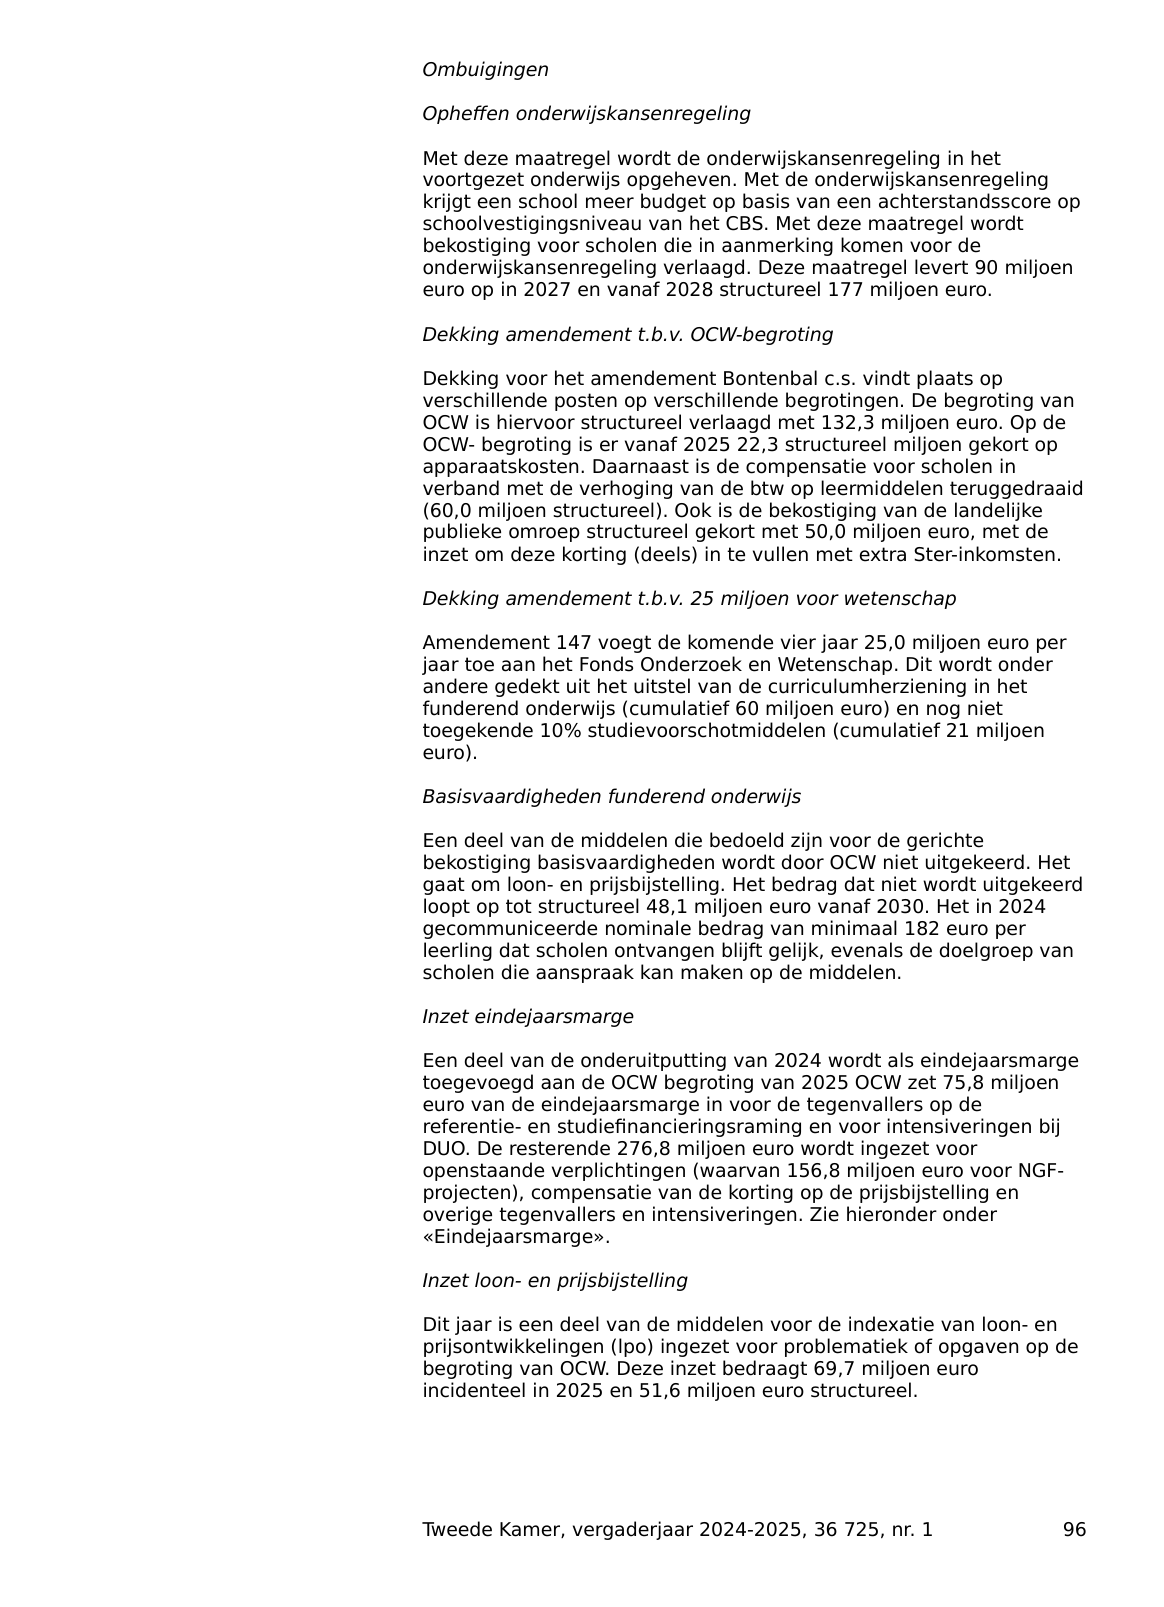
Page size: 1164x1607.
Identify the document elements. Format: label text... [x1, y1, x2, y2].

subtitle Opheffen onderwijskansenregeling [422, 103, 1087, 125]
text Een deel van de onderuitputting van 2024 wordt als eindejaarsmarge toegevoegd aan de OCW begroting van 2025 OCW zet 75,8 miljoen euro van de eindejaarsmarge in voor de tegenvallers op de referentie- en studiefinancieringsraming en voor intensiveringen bij DUO. De resterende 276,8 miljoen euro wordt ingezet voor openstaande verplichtingen (waarvan 156,8 miljoen euro voor NGF-projecten), compensatie van de korting op de prijsbijstelling en overige tegenvallers en intensiveringen. Zie hieronder onder «Eindejaarsmarge». [422, 1050, 1087, 1248]
text Dit jaar is een deel van de middelen voor de indexatie van loon- en prijsontwikkelingen (lpo) ingezet voor problematiek of opgaven op de begroting van OCW. Deze inzet bedraagt 69,7 miljoen euro incidenteel in 2025 en 51,6 miljoen euro structureel. [422, 1314, 1087, 1402]
subtitle Dekking amendement t.b.v. 25 miljoen voor wetenschap [422, 588, 1087, 609]
subtitle Basisvaardigheden funderend onderwijs [422, 786, 1087, 808]
subtitle Dekking amendement t.b.v. OCW-begroting [422, 323, 1087, 345]
text Een deel van de middelen die bedoeld zijn voor de gerichte bekostiging basisvaardigheden wordt door OCW niet uitgekeerd. Het gaat om loon- en prijsbijstelling. Het bedrag dat niet wordt uitgekeerd loopt op tot structureel 48,1 miljoen euro vanaf 2030. Het in 2024 gecommuniceerde nominale bedrag van minimaal 182 euro per leerling dat scholen ontvangen blijft gelijk, evenals de doelgroep van scholen die aanspraak kan maken op de middelen. [422, 830, 1087, 984]
text Amendement 147 voegt de komende vier jaar 25,0 miljoen euro per jaar toe aan het Fonds Onderzoek en Wetenschap. Dit wordt onder andere gedekt uit het uitstel van de curriculumherziening in het funderend onderwijs (cumulatief 60 miljoen euro) en nog niet toegekende 10% studievoorschotmiddelen (cumulatief 21 miljoen euro). [422, 632, 1087, 764]
subtitle Ombuigingen [422, 59, 1087, 81]
subtitle Inzet loon- en prijsbijstelling [422, 1270, 1087, 1292]
text Met deze maatregel wordt de onderwĳskansenregeling in het voortgezet onderwijs opgeheven. Met de onderwĳskansenregeling krĳgt een school meer budget op basis van een achterstandsscore op schoolvestigingsniveau van het CBS. Met deze maatregel wordt bekostiging voor scholen die in aanmerking komen voor de onderwijskansenregeling verlaagd. Deze maatregel levert 90 miljoen euro op in 2027 en vanaf 2028 structureel 177 miljoen euro. [422, 147, 1087, 301]
text Dekking voor het amendement Bontenbal c.s. vindt plaats op verschillende posten op verschillende begrotingen. De begroting van OCW is hiervoor structureel verlaagd met 132,3 miljoen euro. Op de OCW- begroting is er vanaf 2025 22,3 structureel miljoen gekort op apparaatskosten. Daarnaast is de compensatie voor scholen in verband met de verhoging van de btw op leermiddelen teruggedraaid (60,0 miljoen structureel). Ook is de bekostiging van de landelijke publieke omroep structureel gekort met 50,0 miljoen euro, met de inzet om deze korting (deels) in te vullen met extra Ster-inkomsten. [422, 368, 1087, 565]
subtitle Inzet eindejaarsmarge [422, 1006, 1087, 1028]
